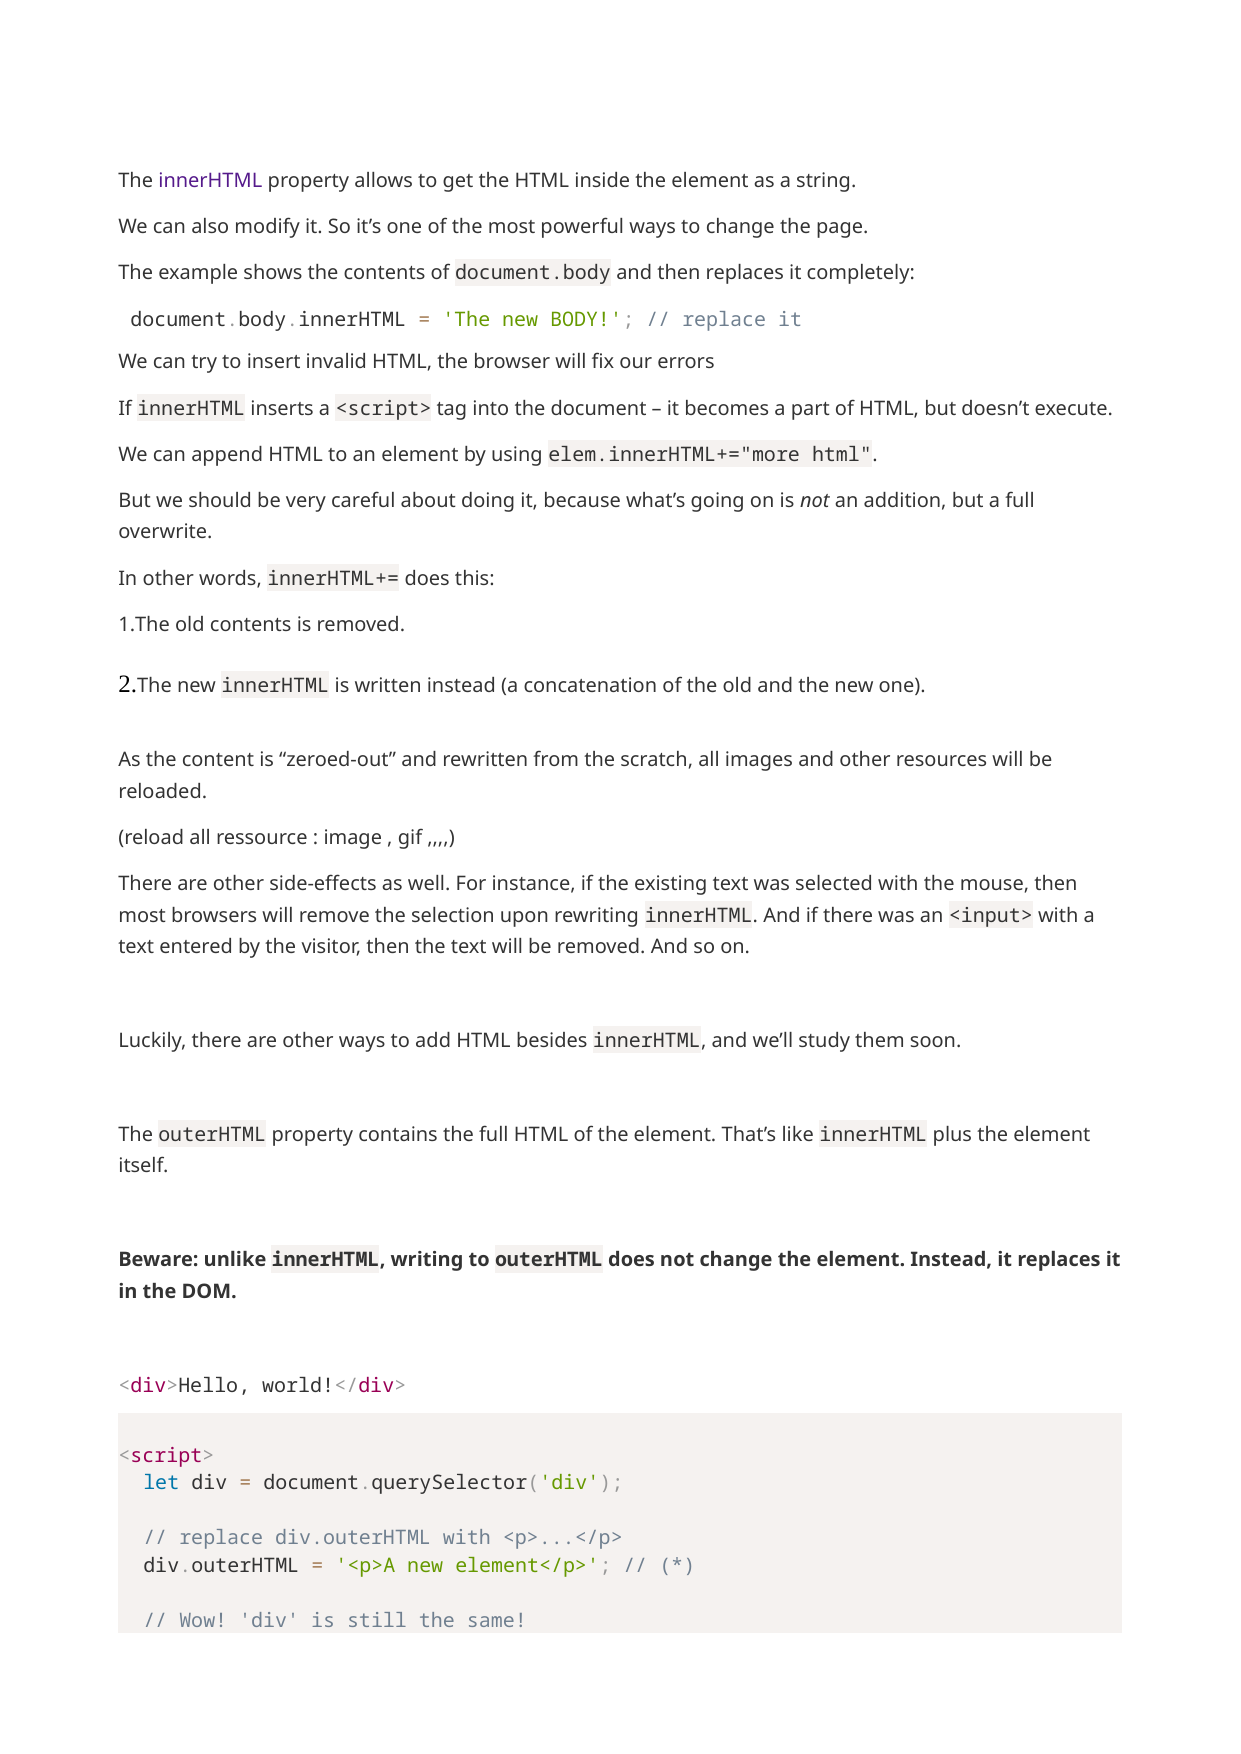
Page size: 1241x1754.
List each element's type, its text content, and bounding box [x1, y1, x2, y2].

text Luckily, there are other ways to add HTML besides innerHTML, and we’ll study them soon. [118, 1026, 1122, 1053]
text As the content is “zeroed-out” and rewritten from the scratch, all images and other resources will be reloaded. [118, 745, 1122, 804]
text In other words, innerHTML+= does this: [118, 564, 1122, 591]
text The outerHTML property contains the full HTML of the element. That’s like innerHTML plus the element itself. [118, 1120, 1122, 1179]
text The innerHTML property allows to get the HTML inside the element as a string. [118, 166, 1122, 193]
text (reload all ressource : image , gif ,,,,) [118, 823, 1122, 850]
text We can append HTML to an element by using elem.innerHTML+="more html". [118, 440, 1122, 467]
text div.outerHTML = '<p>A new element</p>'; // (*) [118, 1551, 1122, 1578]
text <div>Hello, world!</div> [118, 1371, 1122, 1398]
text // replace div.outerHTML with <p>...</p> [118, 1523, 1122, 1551]
text The example shows the contents of document.body and then replaces it completely: [118, 258, 1122, 286]
list The new innerHTML is written instead (a concatenation of the old and the new one). [118, 669, 1122, 698]
text document.body.innerHTML = 'The new BODY!'; // replace it [118, 305, 1122, 332]
text If innerHTML inserts a <script> tag into the document – it becomes a part of HTML, but doesn’t execute. [118, 393, 1122, 421]
text // Wow! 'div' is still the same! [118, 1606, 1122, 1633]
list The old contents is removed. [118, 610, 1122, 638]
text <script> [118, 1440, 1122, 1468]
text Beware: unlike innerHTML, writing to outerHTML does not change the element. Instead, it replaces it in the DOM. [118, 1245, 1122, 1304]
text But we should be very careful about doing it, because what’s going on is not an addition, but a full overwrite. [118, 486, 1122, 545]
text let div = document.querySelector('div'); [118, 1468, 1122, 1496]
text We can also modify it. So it’s one of the most powerful ways to change the page. [118, 212, 1122, 239]
text We can try to insert invalid HTML, the browser will fix our errors [118, 347, 1122, 374]
text There are other side-effects as well. For instance, if the existing text was selected with the mouse, then most browsers will remove the selection upon rewriting innerHTML. And if there was an <input> with a text entered by the visitor, then the text will be removed. And so on. [118, 869, 1122, 959]
